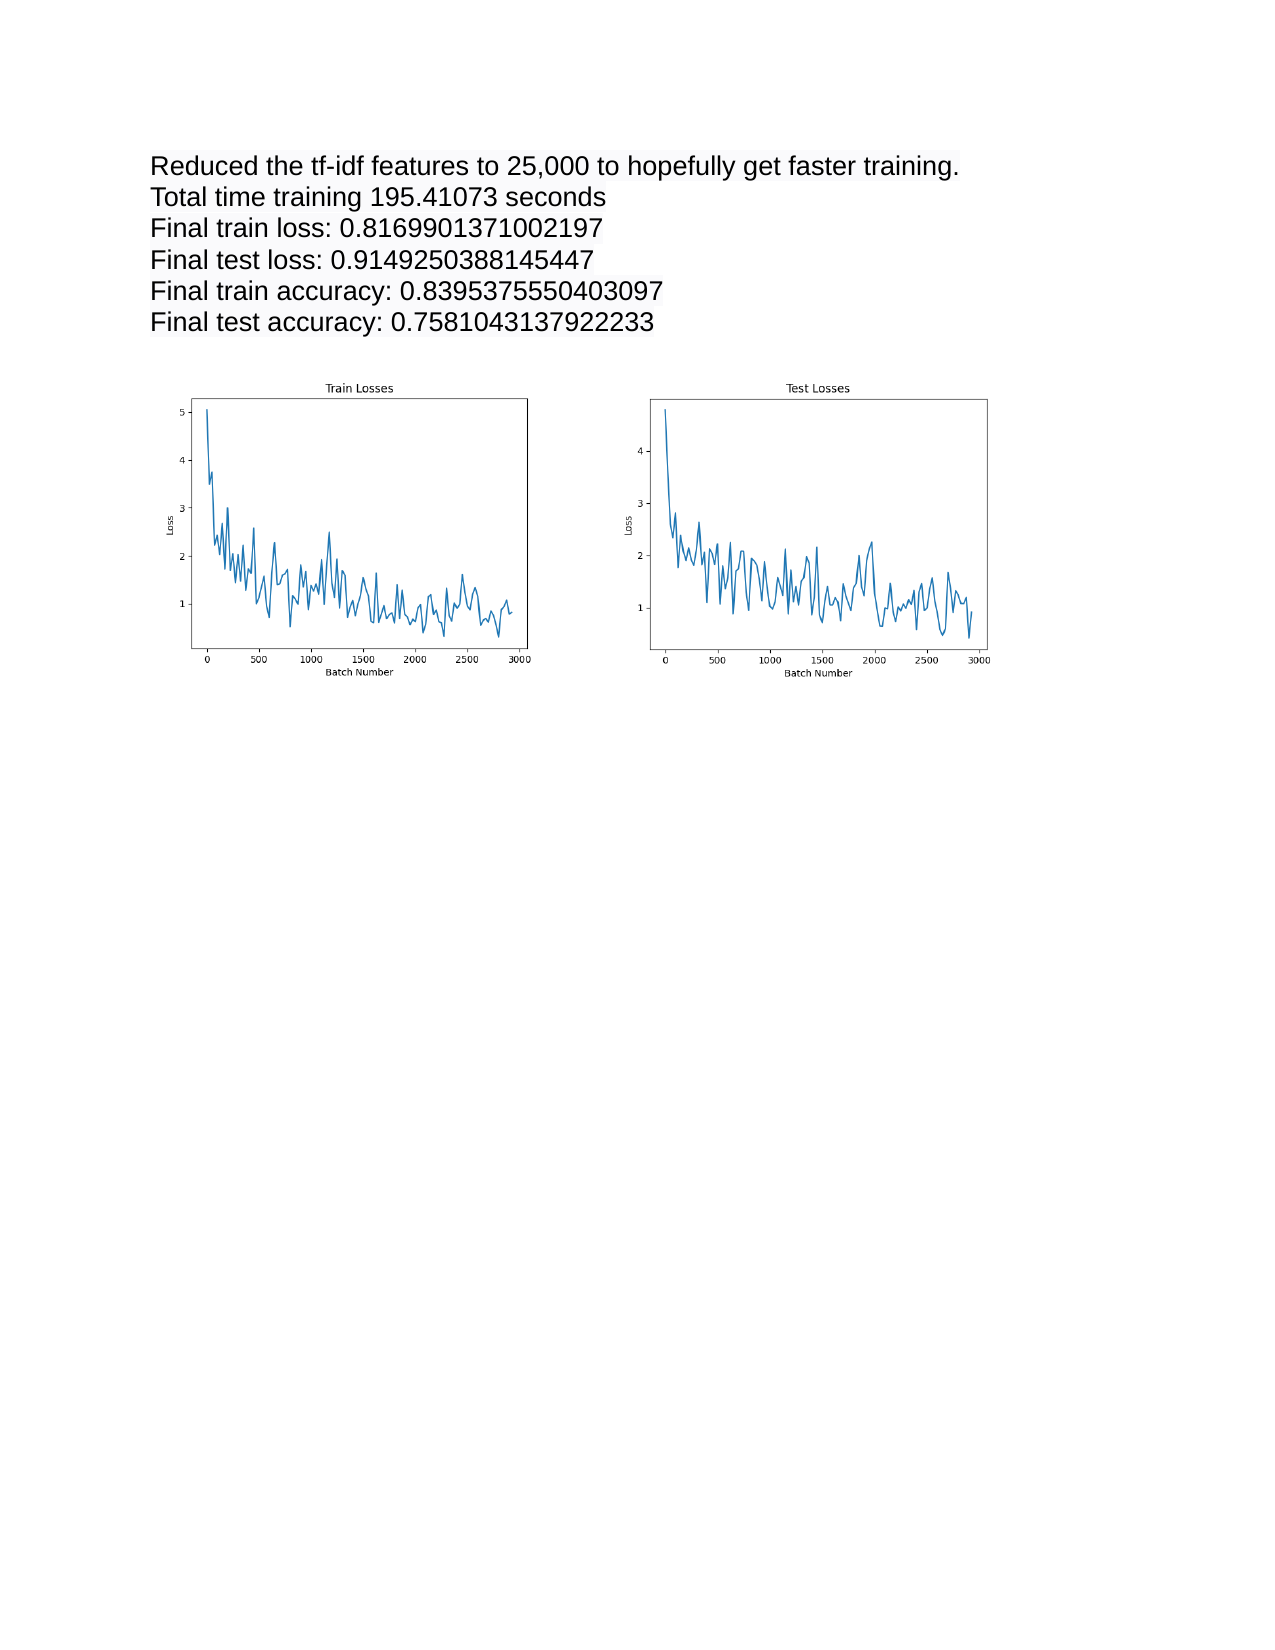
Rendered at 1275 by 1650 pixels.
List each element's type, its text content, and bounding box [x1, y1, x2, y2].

text Reduced the tf-idf features to 25,000 to hopefully get faster training. [150, 150, 1125, 181]
text Final train loss: 0.8169901371002197 [150, 212, 1125, 244]
text Final train accuracy: 0.8395375550403097 [150, 275, 1125, 306]
picture [137, 359, 570, 684]
text Final test loss: 0.9149250388145447 [150, 244, 1125, 275]
text Final test accuracy: 0.7581043137922233 [150, 306, 1125, 337]
picture [596, 359, 1030, 685]
text Total time training 195.41073 seconds [150, 181, 1125, 212]
